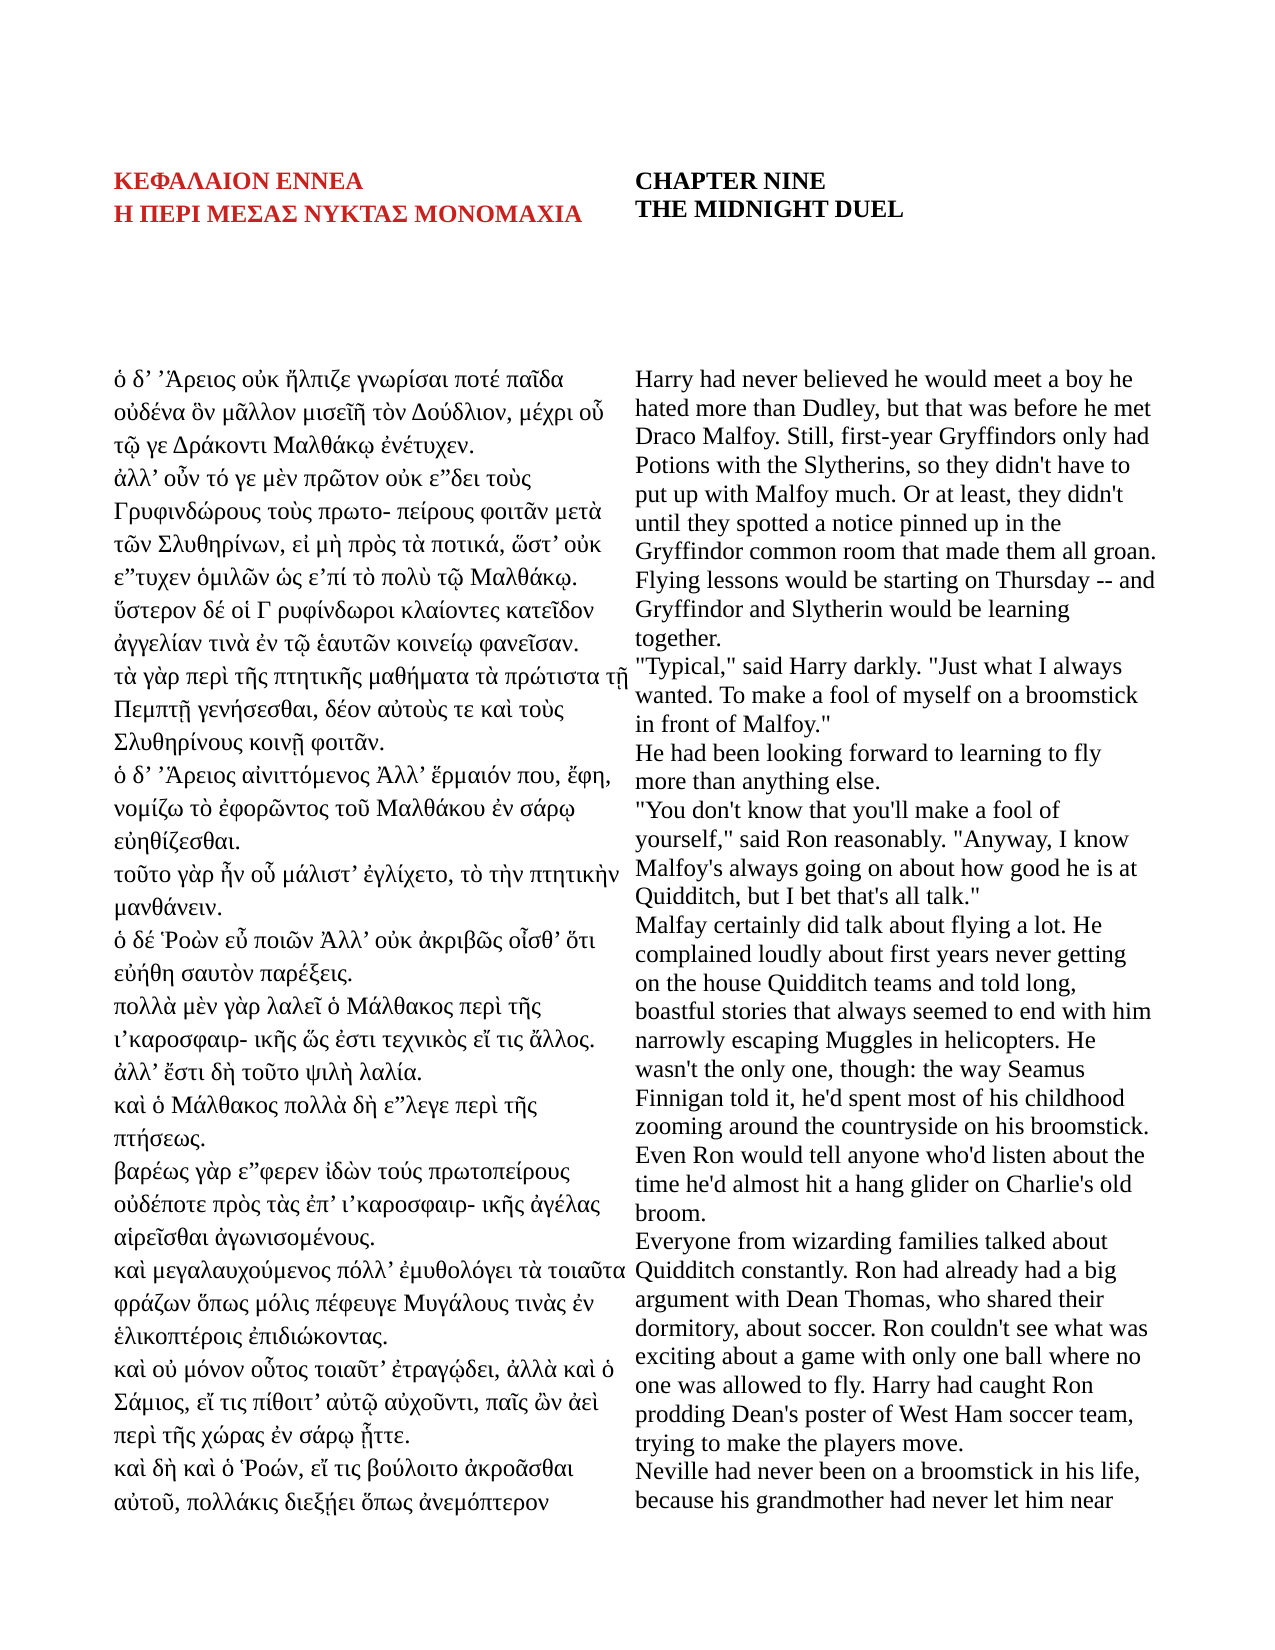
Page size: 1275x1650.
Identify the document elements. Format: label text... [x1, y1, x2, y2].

table_cell [114, 331, 635, 364]
table_header CHAPTER NINE THE MIDNIGHT DUEL [635, 166, 1157, 232]
table_cell [635, 265, 1157, 298]
table_cell [635, 331, 1157, 364]
table_header ΚΕΦΑΛΑΙΟΝ ΕΝΝΕΑ Η ΠΕΡΙ ΜΕΣΑΣ ΝΥΚΤΑΣ ΜΟΝΟΜΑΧΙΑ [114, 166, 635, 232]
table_cell [635, 298, 1157, 331]
table_cell ὁ δ’ ’Ἁρειος οὐκ ἤλπιζε γνωρίσαι ποτέ παῖδα οὐδένα ὃν μᾶλλον μισεῖῆ τὸν Δούδλιον, μέχρι οὗ τῷ γε Δράκοντι Μαλθάκῳ ἐνέτυχεν. ἀλλ’ οὖν τό γε μὲν πρῶτον οὐκ ε”δει τοὺς Γρυφινδώρους τοὺς πρωτο- πείρους φοιτᾶν μετὰ τῶν Σλυθηρίνων, εἰ μὴ πρὸς τὰ ποτικά, ὥστ’ οὐκ ε”τυχεν ὁμιλῶν ὡς ε’πί τὸ πολὺ τῷ Μαλθάκῳ. ὕστερον δέ οἱ Γ ρυφίνδωροι κλαίοντες κατεῖδον ἀγγελίαν τινὰ ἐν τῷ ἑαυτῶν κοινείῳ φανεῖσαν. τὰ γὰρ περὶ τῆς πτητικῆς μαθήματα τὰ πρώτιστα τῇ Πεμπτῇ γενήσεσθαι, δέον αὐτοὺς τε καὶ τοὺς Σλυθηρίνους κοινῇ φοιτᾶν. ὁ δ’ ’Ἁρειος αἰνιττόμενος Ἀλλ’ ἕρμαιόν που, ἔφη, νομίζω τὸ ἐφορῶντος τοῦ Μαλθάκου ἐν σάρῳ εὐηθίζεσθαι. τοῦτο γὰρ ἦν οὗ μάλιστ’ ἐγλίχετο, τὸ τὴν πτητικὴν μανθάνειν. ὁ δέ Ῥοὼν εὖ ποιῶν Ἀλλ’ οὐκ ἀκριβῶς οἶσθ’ ὅτι εὐήθη σαυτὸν παρέξεις. πολλὰ μὲν γὰρ λαλεῖ ὁ Μάλθακος περὶ τῆς ι’καροσφαιρ- ικῆς ὥς ἐστι τεχνικὸς εἴ τις ἄλλος. ἀλλ’ ἔστι δὴ τοῦτο ψιλὴ λαλία. καὶ ὁ Μάλθακος πολλὰ δὴ ε”λεγε περὶ τῆς πτήσεως. βαρέως γὰρ ε”φερεν ἰδὼν τούς πρωτοπείρους οὐδέποτε πρὸς τὰς ἐπ’ ι’καροσφαιρ- ικῆς ἀγέλας αἱρεῖσθαι ἀγωνισομένους. καὶ μεγαλαυχούμενος πόλλ’ ἐμυθολόγει τὰ τοιαῦτα φράζων ὅπως μόλις πέφευγε Μυγάλους τινὰς ἐν ἑλικοπτέροις ἐπιδιώκοντας. καὶ οὐ μόνον οὗτος τοιαῦτ’ ἐτραγῴδει, ἀλλὰ καὶ ὁ Σάμιος, εἴ τις πίθοιτ’ αὐτῷ αὐχοῦντι, παῖς ὢν ἀεὶ περὶ τῆς χώρας ἐν σάρῳ ᾗττε. καὶ δὴ καὶ ὁ Ῥοών, εἴ τις βούλοιτο ἀκροᾶσθαι αὐτοῦ, πολλάκις διεξῄει ὅπως ἀνεμόπτερον [114, 364, 635, 1515]
table_cell [114, 232, 635, 265]
table_cell [114, 265, 635, 298]
table_cell [635, 232, 1157, 265]
table_cell Harry had never believed he would meet a boy he hated more than Dudley, but that was before he met Draco Malfoy. Still, first-year Gryffindors only had Potions with the Slytherins, so they didn't have to put up with Malfoy much. Or at least, they didn't until they spotted a notice pinned up in the Gryffindor common room that made them all groan. Flying lessons would be starting on Thursday -- and Gryffindor and Slytherin would be learning together. "Typical," said Harry darkly. "Just what I always wanted. To make a fool of myself on a broomstick in front of Malfoy." He had been looking forward to learning to fly more than anything else. "You don't know that you'll make a fool of yourself," said Ron reasonably. "Anyway, I know Malfoy's always going on about how good he is at Quidditch, but I bet that's all talk." Malfay certainly did talk about flying a lot. He complained loudly about first years never getting on the house Quidditch teams and told long, boastful stories that always seemed to end with him narrowly escaping Muggles in helicopters. He wasn't the only one, though: the way Seamus Finnigan told it, he'd spent most of his childhood zooming around the countryside on his broomstick. Even Ron would tell anyone who'd listen about the time he'd almost hit a hang glider on Charlie's old broom. Everyone from wizarding families talked about Quidditch constantly. Ron had already had a big argument with Dean Thomas, who shared their dormitory, about soccer. Ron couldn't see what was exciting about a game with only one ball where no one was allowed to fly. Harry had caught Ron prodding Dean's poster of West Ham soccer team, trying to make the players move. Neville had never been on a broomstick in his life, because his grandmother had never let him near [635, 364, 1157, 1515]
table_cell [114, 298, 635, 331]
